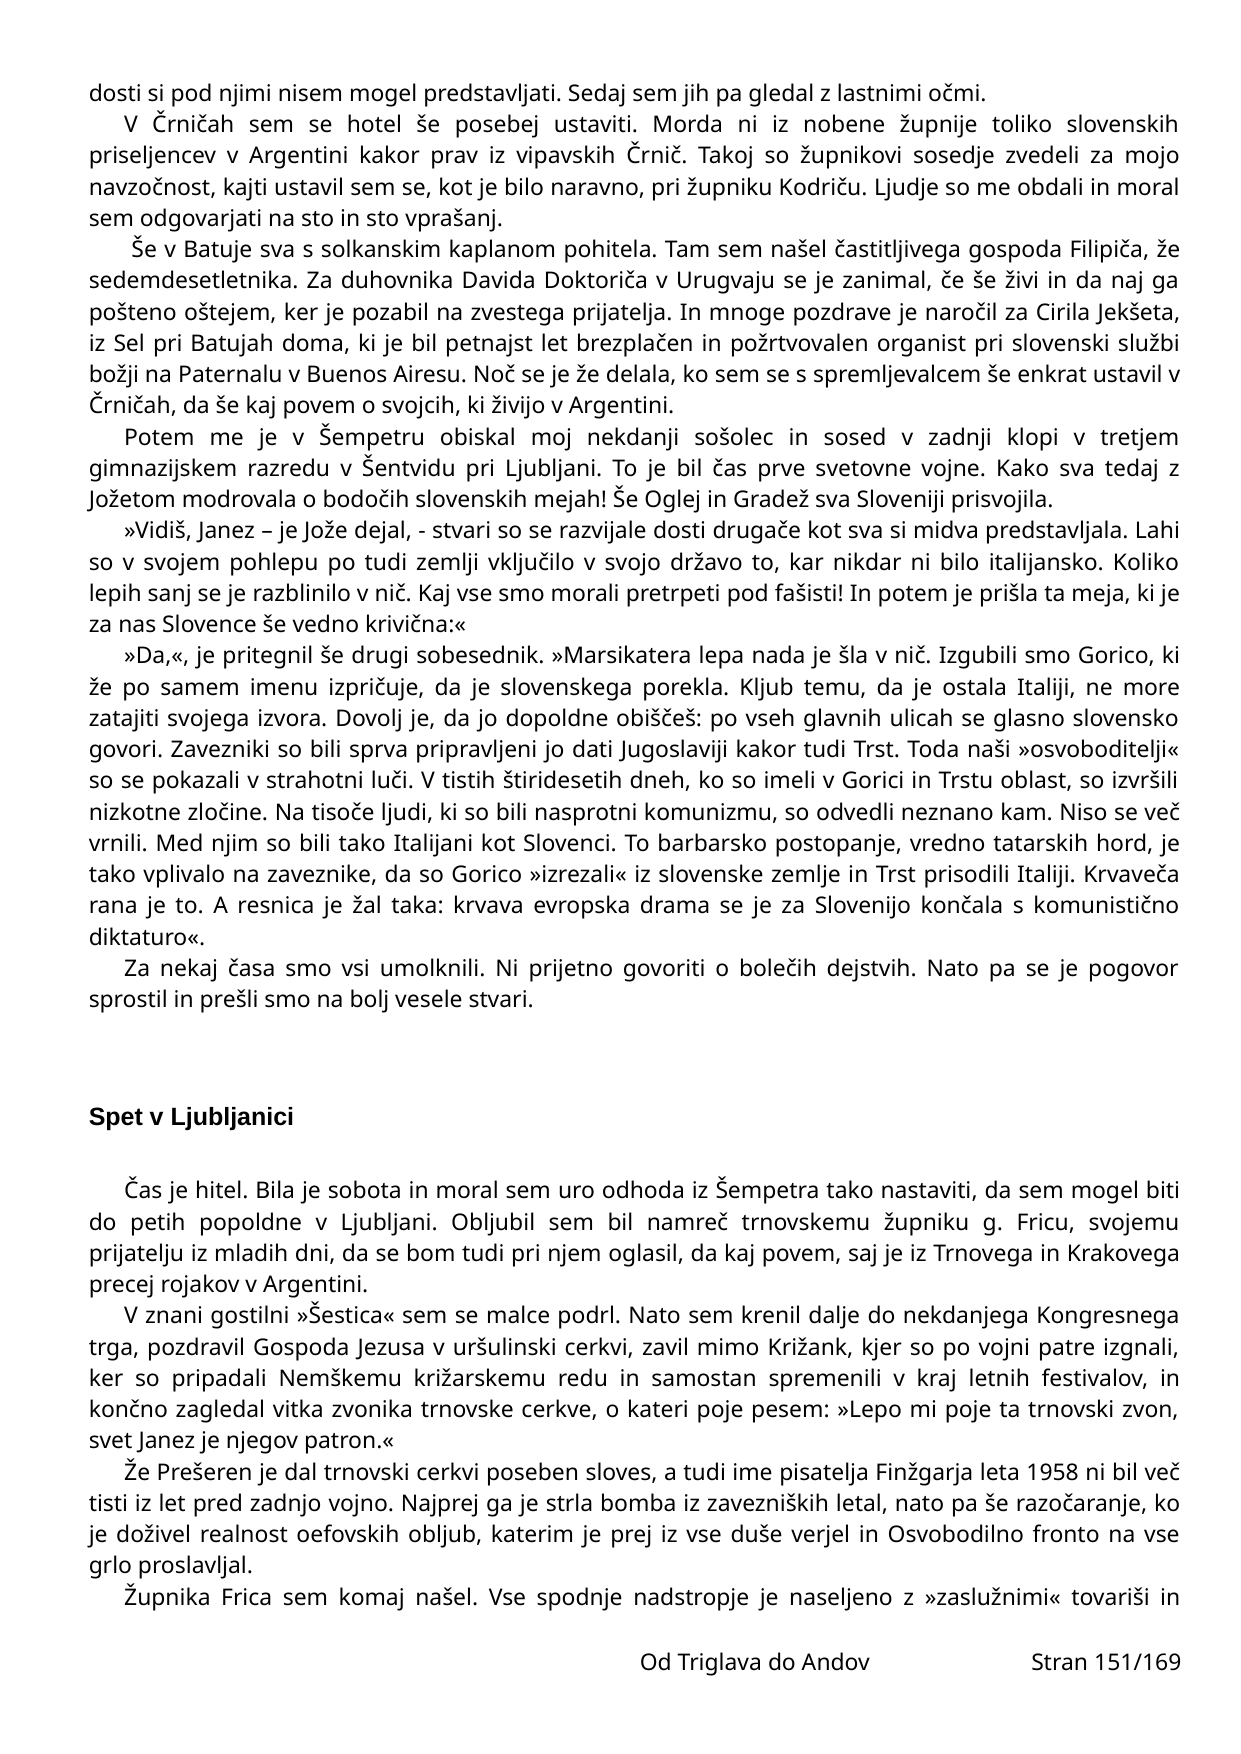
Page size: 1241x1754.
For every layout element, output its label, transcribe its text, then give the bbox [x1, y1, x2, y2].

text V znani gostilni »Šestica« sem se malce podrl. Nato sem krenil dalje do nekdanjega Kongresnega trga, pozdravil Gospoda Jezusa v uršulinski cerkvi, zavil mimo Križank, kjer so po vojni patre izgnali, ker so pripadali Nemškemu križarskemu redu in samostan spremenili v kraj letnih festivalov, in končno zagledal vitka zvonika trnovske cerkve, o kateri poje pesem: »Lepo mi poje ta trnovski zvon, svet Janez je njegov patron.« [88, 1299, 1181, 1456]
text Potem me je v Šempetru obiskal moj nekdanji sošolec in sosed v zadnji klopi v tretjem gimnazijskem razredu v Šentvidu pri Ljubljani. To je bil čas prve svetovne vojne. Kako sva tedaj z Jožetom modrovala o bodočih slovenskih mejah! Še Oglej in Gradež sva Sloveniji prisvojila. [88, 421, 1181, 514]
text »Da,«, je pritegnil še drugi sobesednik. »Marsikatera lepa nada je šla v nič. Izgubili smo Gorico, ki že po samem imenu izpričuje, da je slovenskega porekla. Kljub temu, da je ostala Italiji, ne more zatajiti svojega izvora. Dovolj je, da jo dopoldne obiščeš: po vseh glavnih ulicah se glasno slovensko govori. Zavezniki so bili sprva pripravljeni jo dati Jugoslaviji kakor tudi Trst. Toda naši »osvoboditelji« so se pokazali v strahotni luči. V tistih štiridesetih dneh, ko so imeli v Gorici in Trstu oblast, so izvršili nizkotne zločine. Na tisoče ljudi, ki so bili nasprotni komunizmu, so odvedli neznano kam. Niso se več vrnili. Med njim so bili tako Italijani kot Slovenci. To barbarsko postopanje, vredno tatarskih hord, je tako vplivalo na zaveznike, da so Gorico »izrezali« iz slovenske zemlje in Trst prisodili Italiji. Krvaveča rana je to. A resnica je žal taka: krvava evropska drama se je za Slovenijo končala s komunistično diktaturo«. [88, 639, 1181, 952]
text dosti si pod njimi nisem mogel predstavljati. Sedaj sem jih pa gledal z lastnimi očmi. [88, 77, 1181, 108]
text V Črničah sem se hotel še posebej ustaviti. Morda ni iz nobene župnije toliko slovenskih priseljencev v Argentini kakor prav iz vipavskih Črnič. Takoj so župnikovi sosedje zvedeli za mojo navzočnost, kajti ustavil sem se, kot je bilo naravno, pri župniku Kodriču. Ljudje so me obdali in moral sem odgovarjati na sto in sto vprašanj. [88, 108, 1181, 233]
text Čas je hitel. Bila je sobota in moral sem uro odhoda iz Šempetra tako nastaviti, da sem mogel biti do petih popoldne v Ljubljani. Obljubil sem bil namreč trnovskemu župniku g. Fricu, svojemu prijatelju iz mladih dni, da se bom tudi pri njem oglasil, da kaj povem, saj je iz Trnovega in Krakovega precej rojakov v Argentini. [88, 1174, 1181, 1299]
text Za nekaj časa smo vsi umolknili. Ni prijetno govoriti o bolečih dejstvih. Nato pa se je pogovor sprostil in prešli smo na bolj vesele stvari. [88, 952, 1181, 1014]
subtitle Spet v Ljubljanici [88, 1102, 1181, 1131]
text »Vidiš, Janez – je Jože dejal, - stvari so se razvijale dosti drugače kot sva si midva predstavljala. Lahi so v svojem pohlepu po tudi zemlji vključilo v svojo državo to, kar nikdar ni bilo italijansko. Koliko lepih sanj se je razblinilo v nič. Kaj vse smo morali pretrpeti pod fašisti! In potem je prišla ta meja, ki je za nas Slovence še vedno krivična:« [88, 514, 1181, 639]
text Še v Batuje sva s solkanskim kaplanom pohitela. Tam sem našel častitljivega gospoda Filipiča, že sedemdesetletnika. Za duhovnika Davida Doktoriča v Urugvaju se je zanimal, če še živi in da naj ga pošteno oštejem, ker je pozabil na zvestega prijatelja. In mnoge pozdrave je naročil za Cirila Jekšeta, iz Sel pri Batujah doma, ki je bil petnajst let brezplačen in požrtvovalen organist pri slovenski službi božji na Paternalu v Buenos Airesu. Noč se je že delala, ko sem se s spremljevalcem še enkrat ustavil v Črničah, da še kaj povem o svojcih, ki živijo v Argentini. [88, 233, 1181, 421]
text Že Prešeren je dal trnovski cerkvi poseben sloves, a tudi ime pisatelja Finžgarja leta 1958 ni bil več tisti iz let pred zadnjo vojno. Najprej ga je strla bomba iz zavezniških letal, nato pa še razočaranje, ko je doživel realnost oefovskih obljub, katerim je prej iz vse duše verjel in Osvobodilno fronto na vse grlo proslavljal. [88, 1456, 1181, 1581]
text Župnika Frica sem komaj našel. Vse spodnje nadstropje je naseljeno z »zaslužnimi« tovariši in [88, 1581, 1181, 1612]
